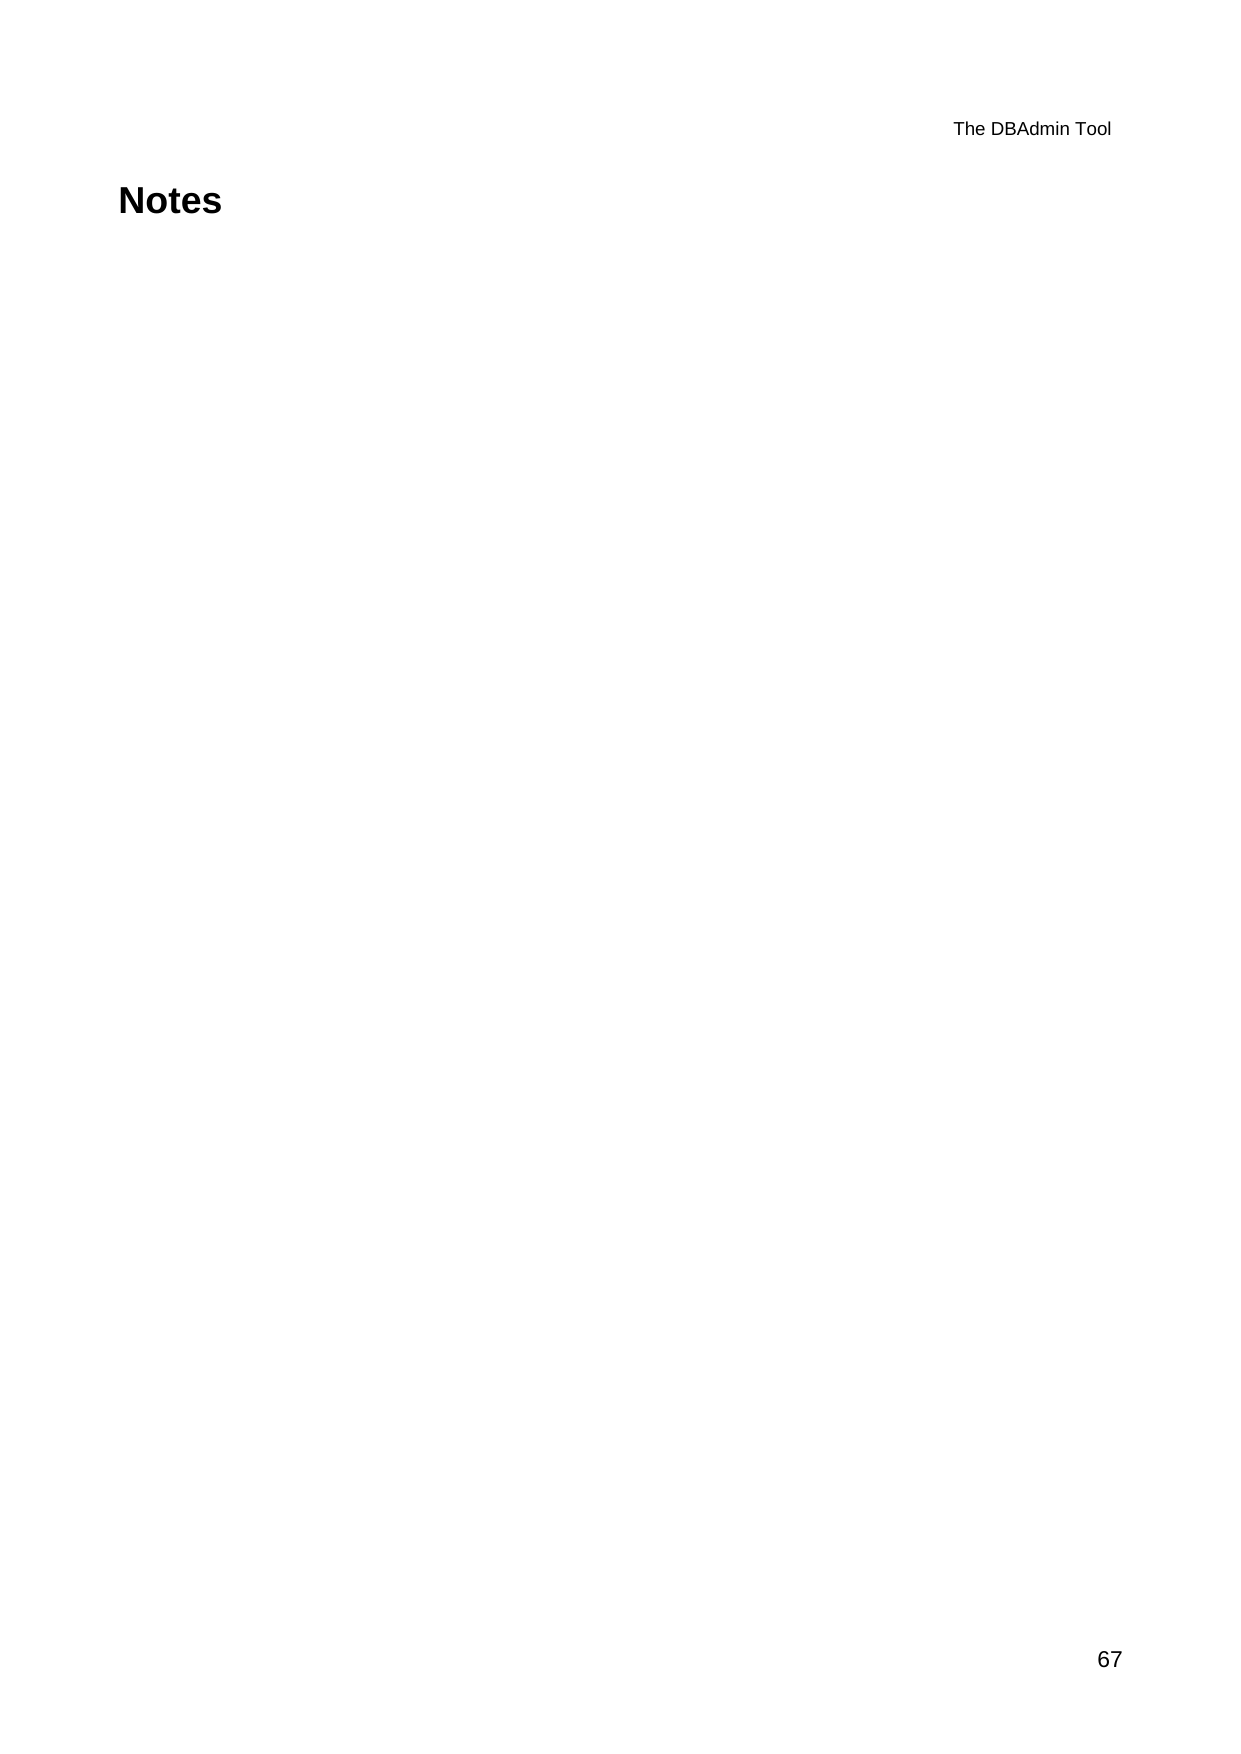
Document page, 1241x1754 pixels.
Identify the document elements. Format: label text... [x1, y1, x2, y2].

subtitle Notes [118, 178, 1122, 221]
